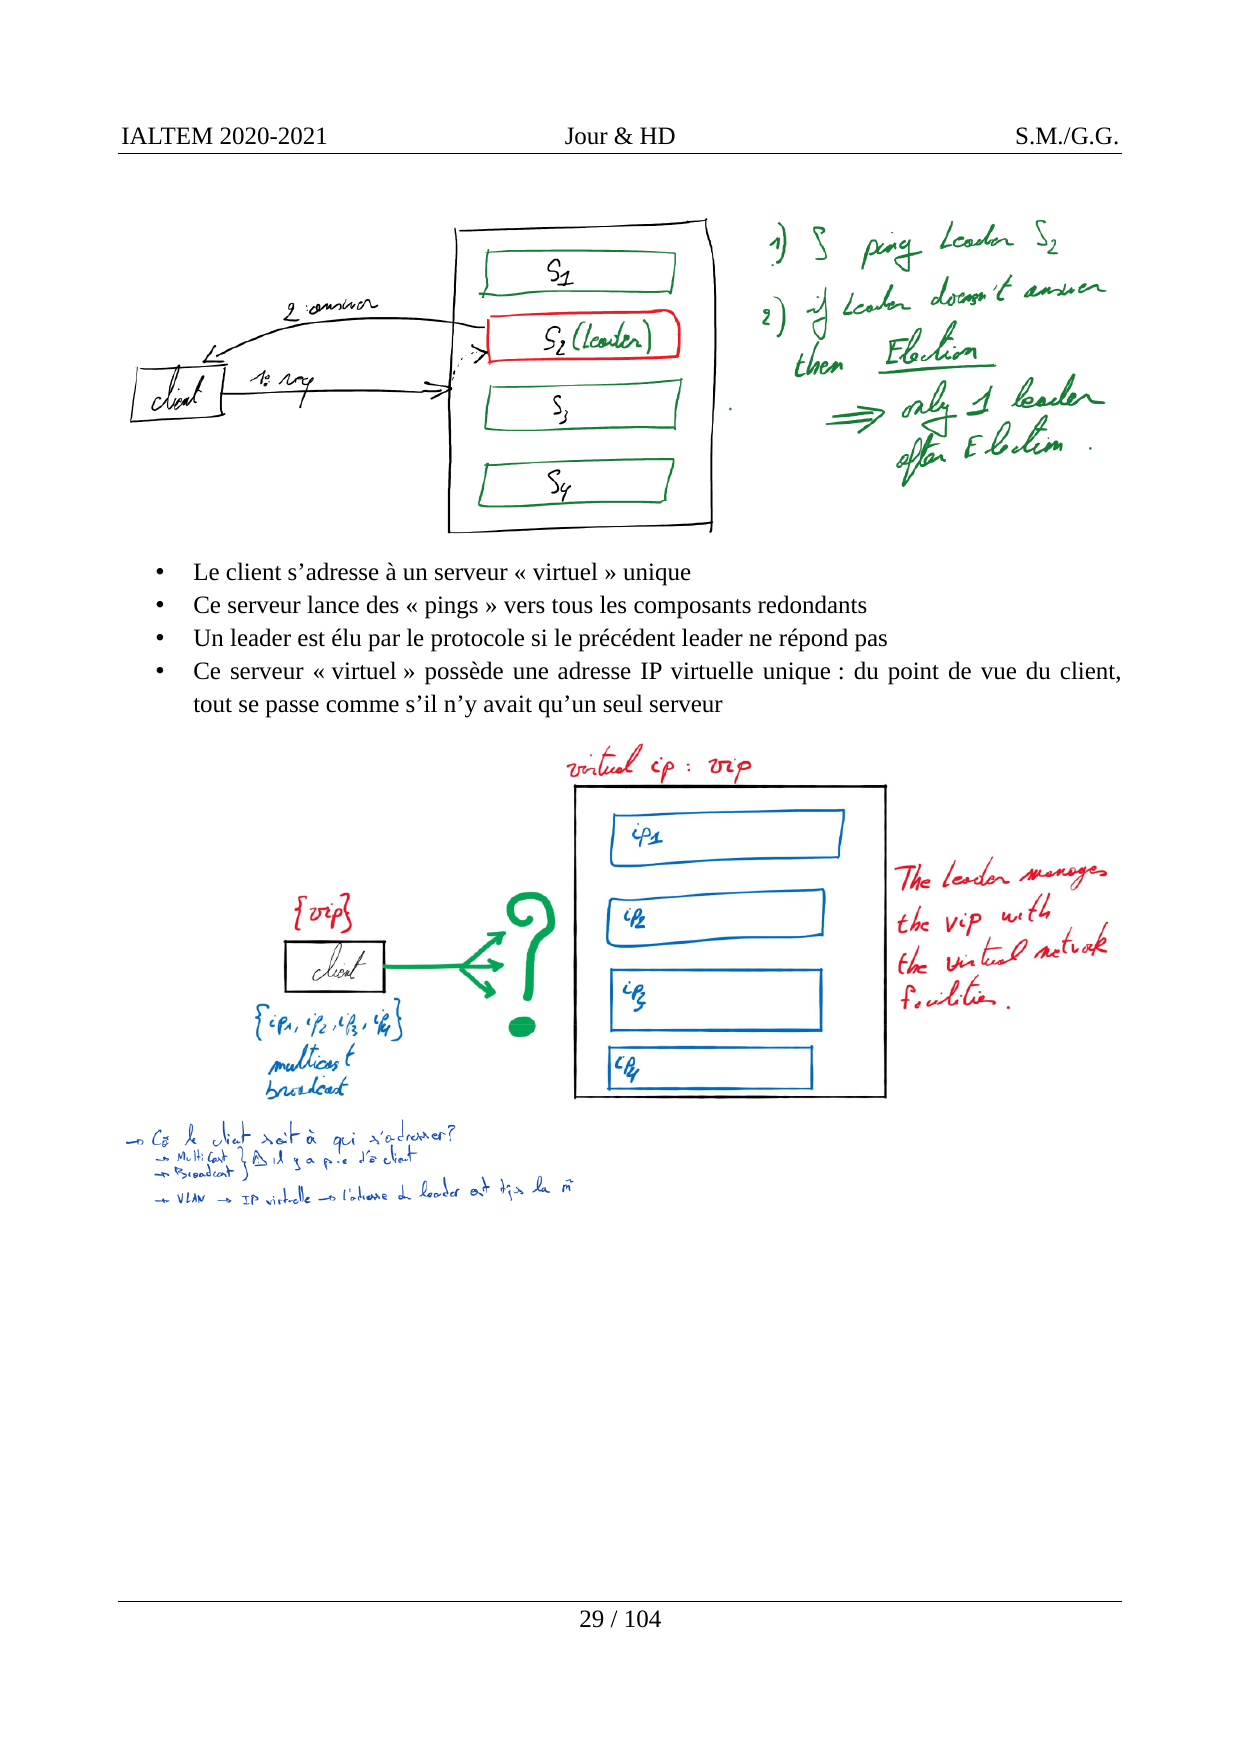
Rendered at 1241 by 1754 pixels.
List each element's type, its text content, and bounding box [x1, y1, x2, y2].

list Le client s’adresse à un serveur « virtuel » unique [156, 558, 1122, 586]
picture [118, 737, 1123, 1209]
list Ce serveur lance des « pings » vers tous les composants redondants [156, 590, 1122, 619]
list Un leader est élu par le protocole si le précédent leader ne répond pas [156, 623, 1122, 652]
picture [118, 182, 1123, 558]
list Ce serveur « virtuel » possède une adresse IP virtuelle unique : du point de vue du client, tout se passe comme s’il n’y avait qu’un seul serveur [156, 656, 1122, 718]
